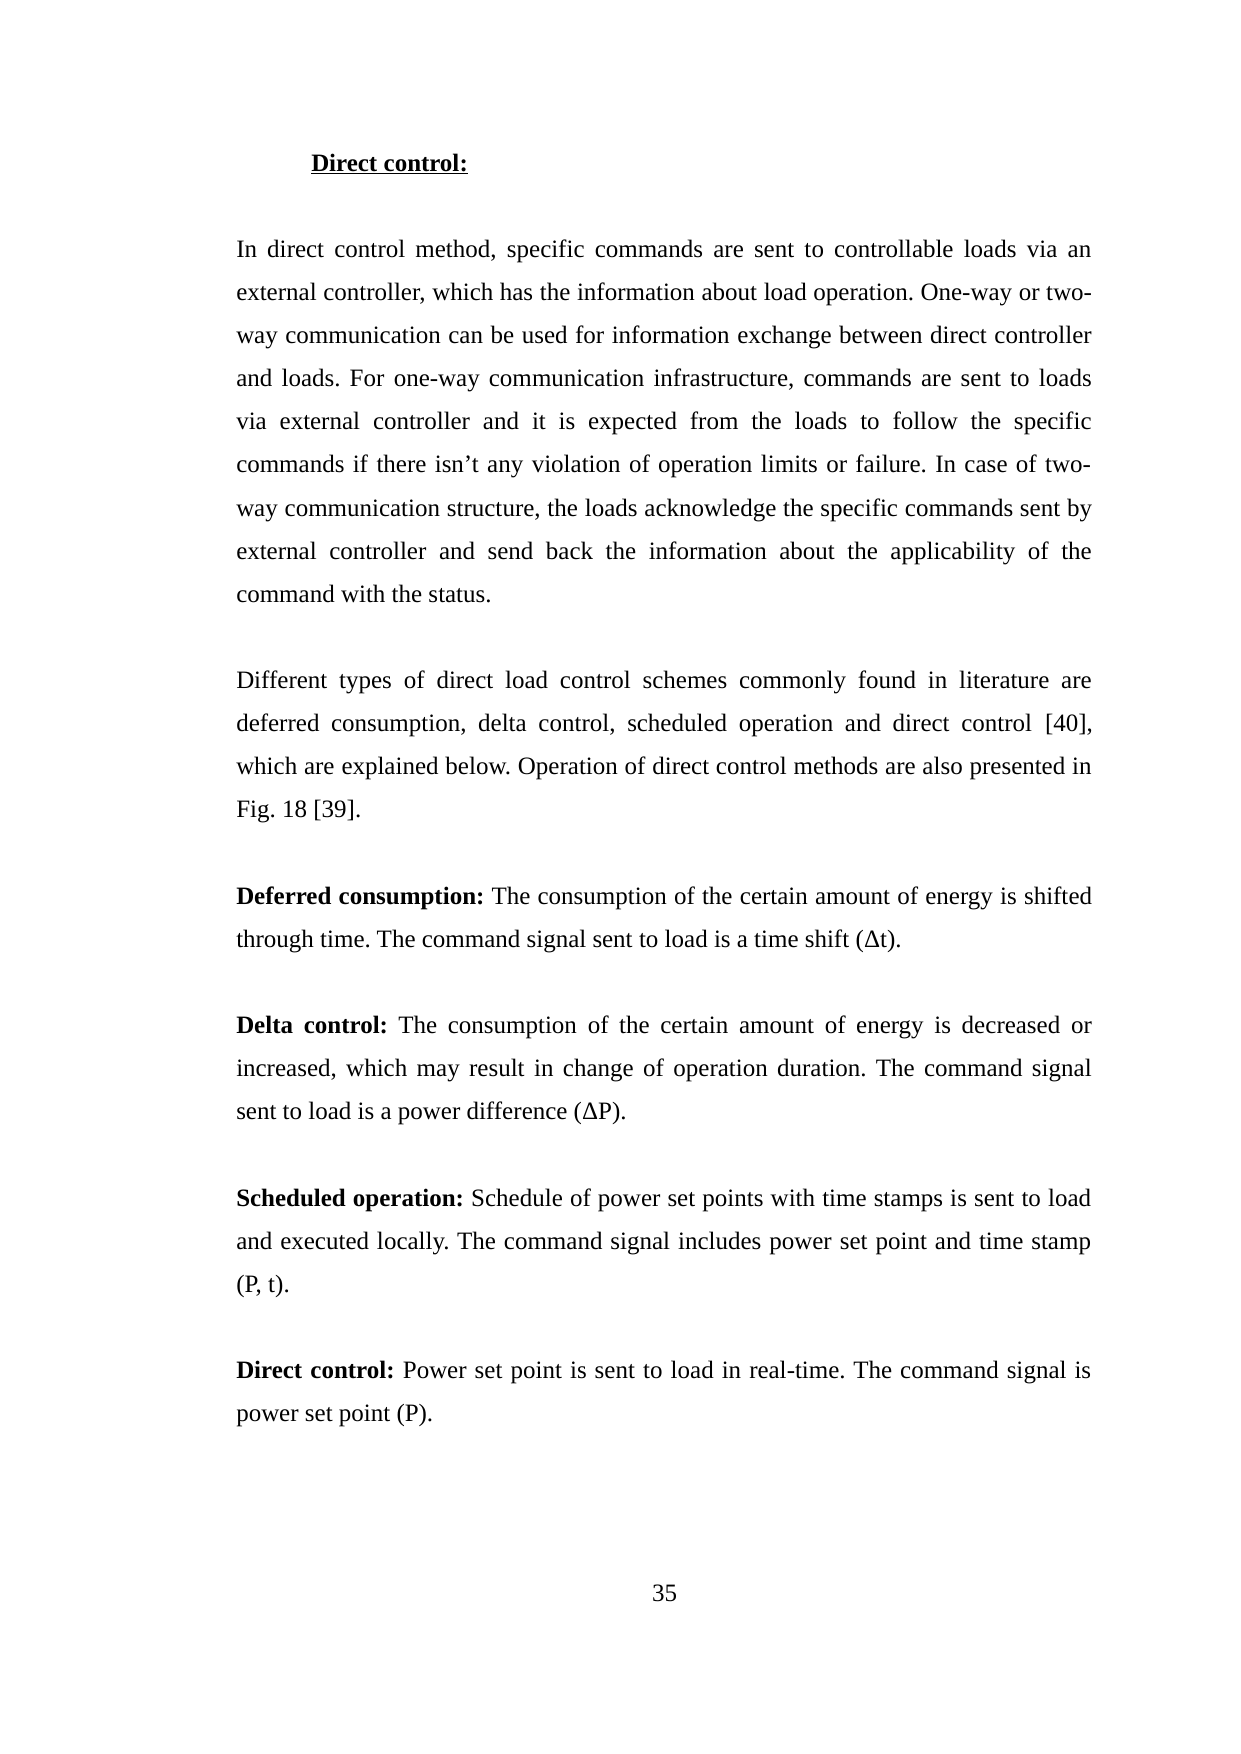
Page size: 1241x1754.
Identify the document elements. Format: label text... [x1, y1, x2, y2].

text Delta control: The consumption of the certain amount of energy is decreased or increased, which may result in change of operation duration. The command signal sent to load is a power difference (ΔP). [236, 1010, 1093, 1125]
text Direct control: [236, 148, 1093, 176]
text In direct control method, specific commands are sent to controllable loads via an external controller, which has the information about load operation. One-way or two-way communication can be used for information exchange between direct controller and loads. For one-way communication infrastructure, commands are sent to loads via external controller and it is expected from the loads to follow the specific commands if there isn’t any violation of operation limits or failure. In case of two-way communication structure, the loads acknowledge the specific commands sent by external controller and send back the information about the applicability of the command with the status. [236, 234, 1093, 608]
text Deferred consumption: The consumption of the certain amount of energy is shifted through time. The command signal sent to load is a time shift (Δt). [236, 881, 1093, 953]
text Scheduled operation: Schedule of power set points with time stamps is sent to load and executed locally. The command signal includes power set point and time stamp (P, t). [236, 1183, 1093, 1298]
text Different types of direct load control schemes commonly found in literature are deferred consumption, delta control, scheduled operation and direct control [40], which are explained below. Operation of direct control methods are also presented in Fig. 18 [39]. [236, 665, 1093, 823]
text Direct control: Power set point is sent to load in real-time. The command signal is power set point (P). [236, 1355, 1093, 1427]
